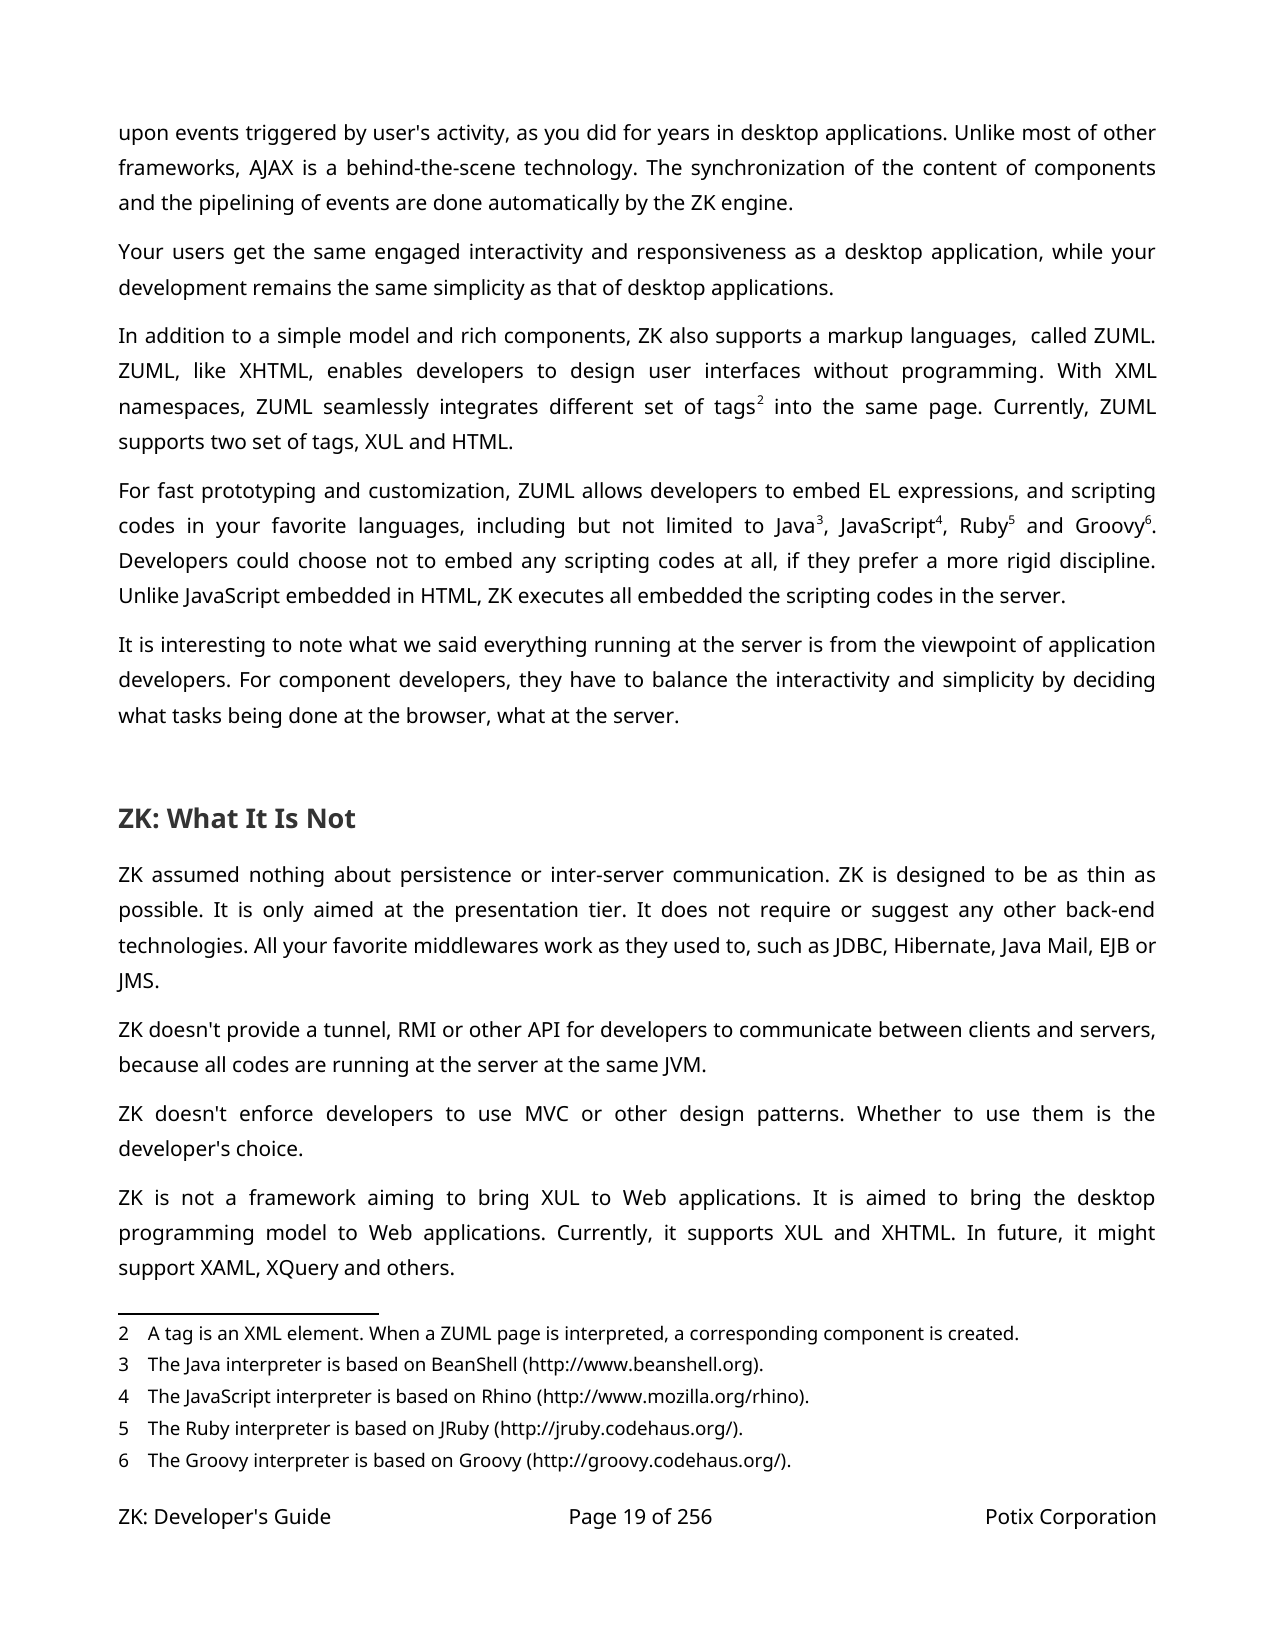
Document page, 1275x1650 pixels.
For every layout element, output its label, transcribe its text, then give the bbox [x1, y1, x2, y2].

text The Ruby interpreter is based on JRuby (http://jruby.codehaus.org/). [118, 1416, 1157, 1441]
text The JavaScript interpreter is based on Rhino (http://www.mozilla.org/rhino). [118, 1384, 1157, 1409]
subtitle ZK: What It Is Not [118, 800, 1157, 837]
text ZK is not a framework aiming to bring XUL to Web applications. It is aimed to bring the desktop programming model to Web applications. Currently, it supports XUL and XHTML. In future, it might support XAML, XQuery and others. [118, 1183, 1157, 1282]
text It is interesting to note what we said everything running at the server is from the viewpoint of application developers. For component developers, they have to balance the interactivity and simplicity by deciding what tasks being done at the browser, what at the server. [118, 630, 1157, 729]
text ZK doesn't enforce developers to use MVC or other design patterns. Whether to use them is the developer's choice. [118, 1099, 1157, 1162]
text The Groovy interpreter is based on Groovy (http://groovy.codehaus.org/). [118, 1447, 1157, 1473]
text A tag is an XML element. When a ZUML page is interpreted, a corresponding component is created. [118, 1320, 1157, 1345]
text The Java interpreter is based on BeanShell (http://www.beanshell.org). [118, 1352, 1157, 1377]
text ZK doesn't provide a tunnel, RMI or other API for developers to communicate between clients and servers, because all codes are running at the server at the same JVM. [118, 1015, 1157, 1078]
text upon events triggered by user's activity, as you did for years in desktop applications. Unlike most of other frameworks, AJAX is a behind-the-scene technology. The synchronization of the content of components and the pipelining of events are done automatically by the ZK engine. [118, 118, 1157, 217]
text For fast prototyping and customization, ZUML allows developers to embed EL expressions, and scripting codes in your favorite languages, including but not limited to Java, JavaScript, Ruby and Groovy. Developers could choose not to embed any scripting codes at all, if they prefer a more rigid discipline. Unlike JavaScript embedded in HTML, ZK executes all embedded the scripting codes in the server. [118, 476, 1157, 610]
text ZK assumed nothing about persistence or inter-server communication. ZK is designed to be as thin as possible. It is only aimed at the presentation tier. It does not require or suggest any other back-end technologies. All your favorite middlewares work as they used to, such as JDBC, Hibernate, Java Mail, EJB or JMS. [118, 860, 1157, 994]
text Your users get the same engaged interactivity and responsiveness as a desktop application, while your development remains the same simplicity as that of desktop applications. [118, 237, 1157, 301]
text In addition to a simple model and rich components, ZK also supports a markup languages, called ZUML. ZUML, like XHTML, enables developers to design user interfaces without programming. With XML namespaces, ZUML seamlessly integrates different set of tags into the same page. Currently, ZUML supports two set of tags, XUL and HTML. [118, 321, 1157, 455]
